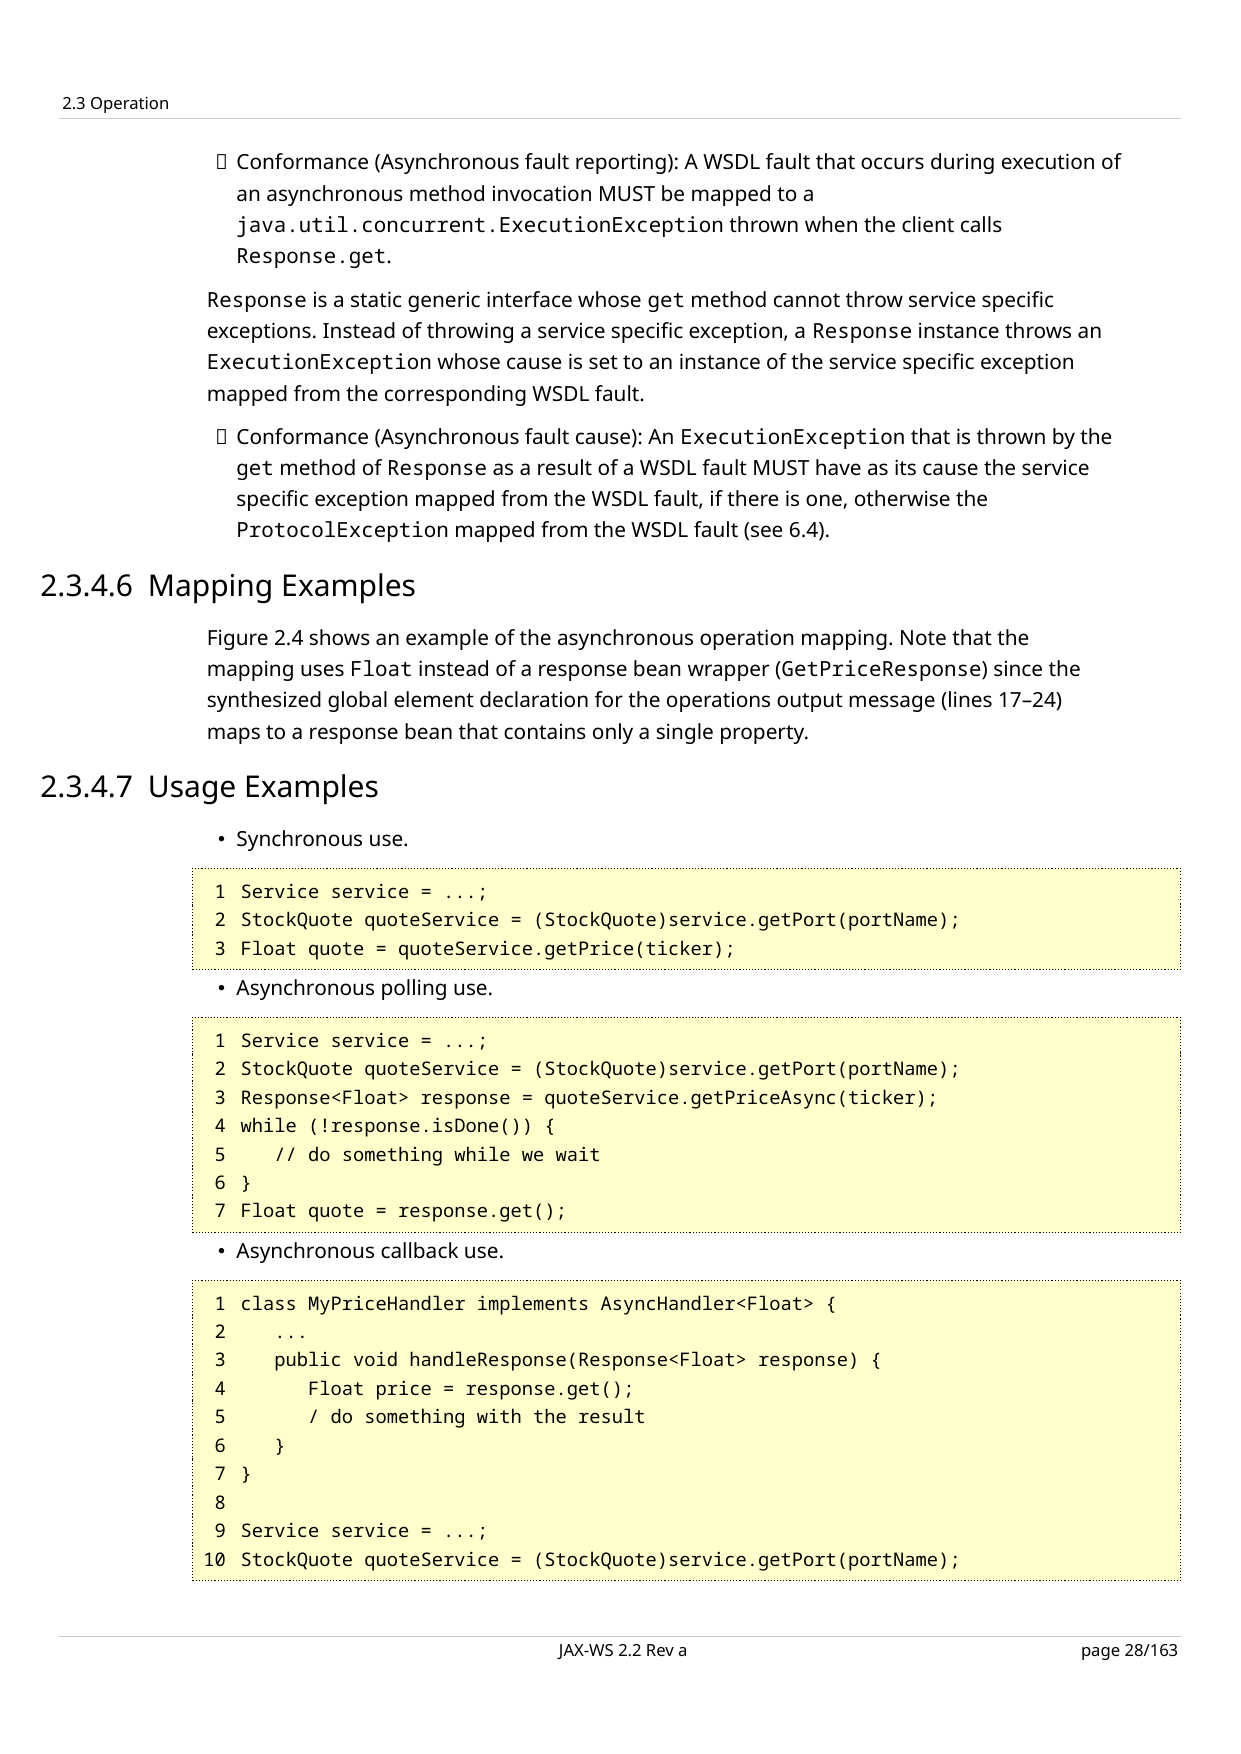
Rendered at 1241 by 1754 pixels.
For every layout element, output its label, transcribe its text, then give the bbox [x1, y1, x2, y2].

list // do something while we wait [192, 1131, 1181, 1159]
subtitle Usage Examples [133, 766, 1181, 807]
list } [192, 1451, 1181, 1479]
list Response<Float> response = quoteService.getPriceAsync(ticker); [192, 1074, 1181, 1102]
list / do something with the result [192, 1394, 1181, 1422]
list StockQuote quoteService = (StockQuote)service.getPort(portName); [192, 896, 1181, 925]
list Synchronous use. [221, 824, 1181, 853]
list ... [192, 1308, 1181, 1337]
list StockQuote quoteService = (StockQuote)service.getPort(portName); [192, 1046, 1181, 1074]
list Asynchronous callback use. [221, 1236, 1181, 1264]
list Service service = ...; [192, 1507, 1181, 1536]
list class MyPriceHandler implements AsyncHandler<Float> { [192, 1280, 1181, 1308]
list Float quote = quoteService.getPrice(ticker); [192, 925, 1181, 970]
list } [192, 1159, 1181, 1188]
list Conformance (Asynchronous fault reporting): A WSDL fault that occurs during execution of an asynchronous method invocation MUST be mapped to a java.util.concurrent.ExecutionException thrown when the client calls Response.get. [221, 147, 1122, 270]
list Service service = ...; [192, 1017, 1181, 1046]
list Asynchronous polling use. [221, 973, 1181, 1002]
list while (!response.isDone()) { [192, 1102, 1181, 1131]
subtitle Mapping Examples [133, 564, 1181, 605]
list Float quote = response.get(); [192, 1188, 1181, 1233]
list } [192, 1422, 1181, 1451]
list Service service = ...; [192, 868, 1181, 896]
list Conformance (Asynchronous fault cause): An ExecutionException that is thrown by the get method of Response as a result of a WSDL fault MUST have as its cause the service specific exception mapped from the WSDL fault, if there is one, otherwise the ProtocolException mapped from the WSDL fault (see 6.4). [221, 422, 1122, 544]
text Response is a static generic interface whose get method cannot throw service specific exceptions. Instead of throwing a service specific exception, a Response instance throws an ExecutionException whose cause is set to an instance of the service specific exception mapped from the corresponding WSDL fault. [207, 285, 1122, 407]
list public void handleResponse(Response<Float> response) { [192, 1337, 1181, 1365]
list StockQuote quoteService = (StockQuote)service.getPort(portName); [192, 1536, 1181, 1581]
list Float price = response.get(); [192, 1365, 1181, 1394]
text Figure 2.4 shows an example of the asynchronous operation mapping. Note that the mapping uses Float instead of a response bean wrapper (GetPriceResponse) since the synthesized global element declaration for the operations output message (lines 17–24) maps to a response bean that contains only a single property. [207, 623, 1122, 745]
